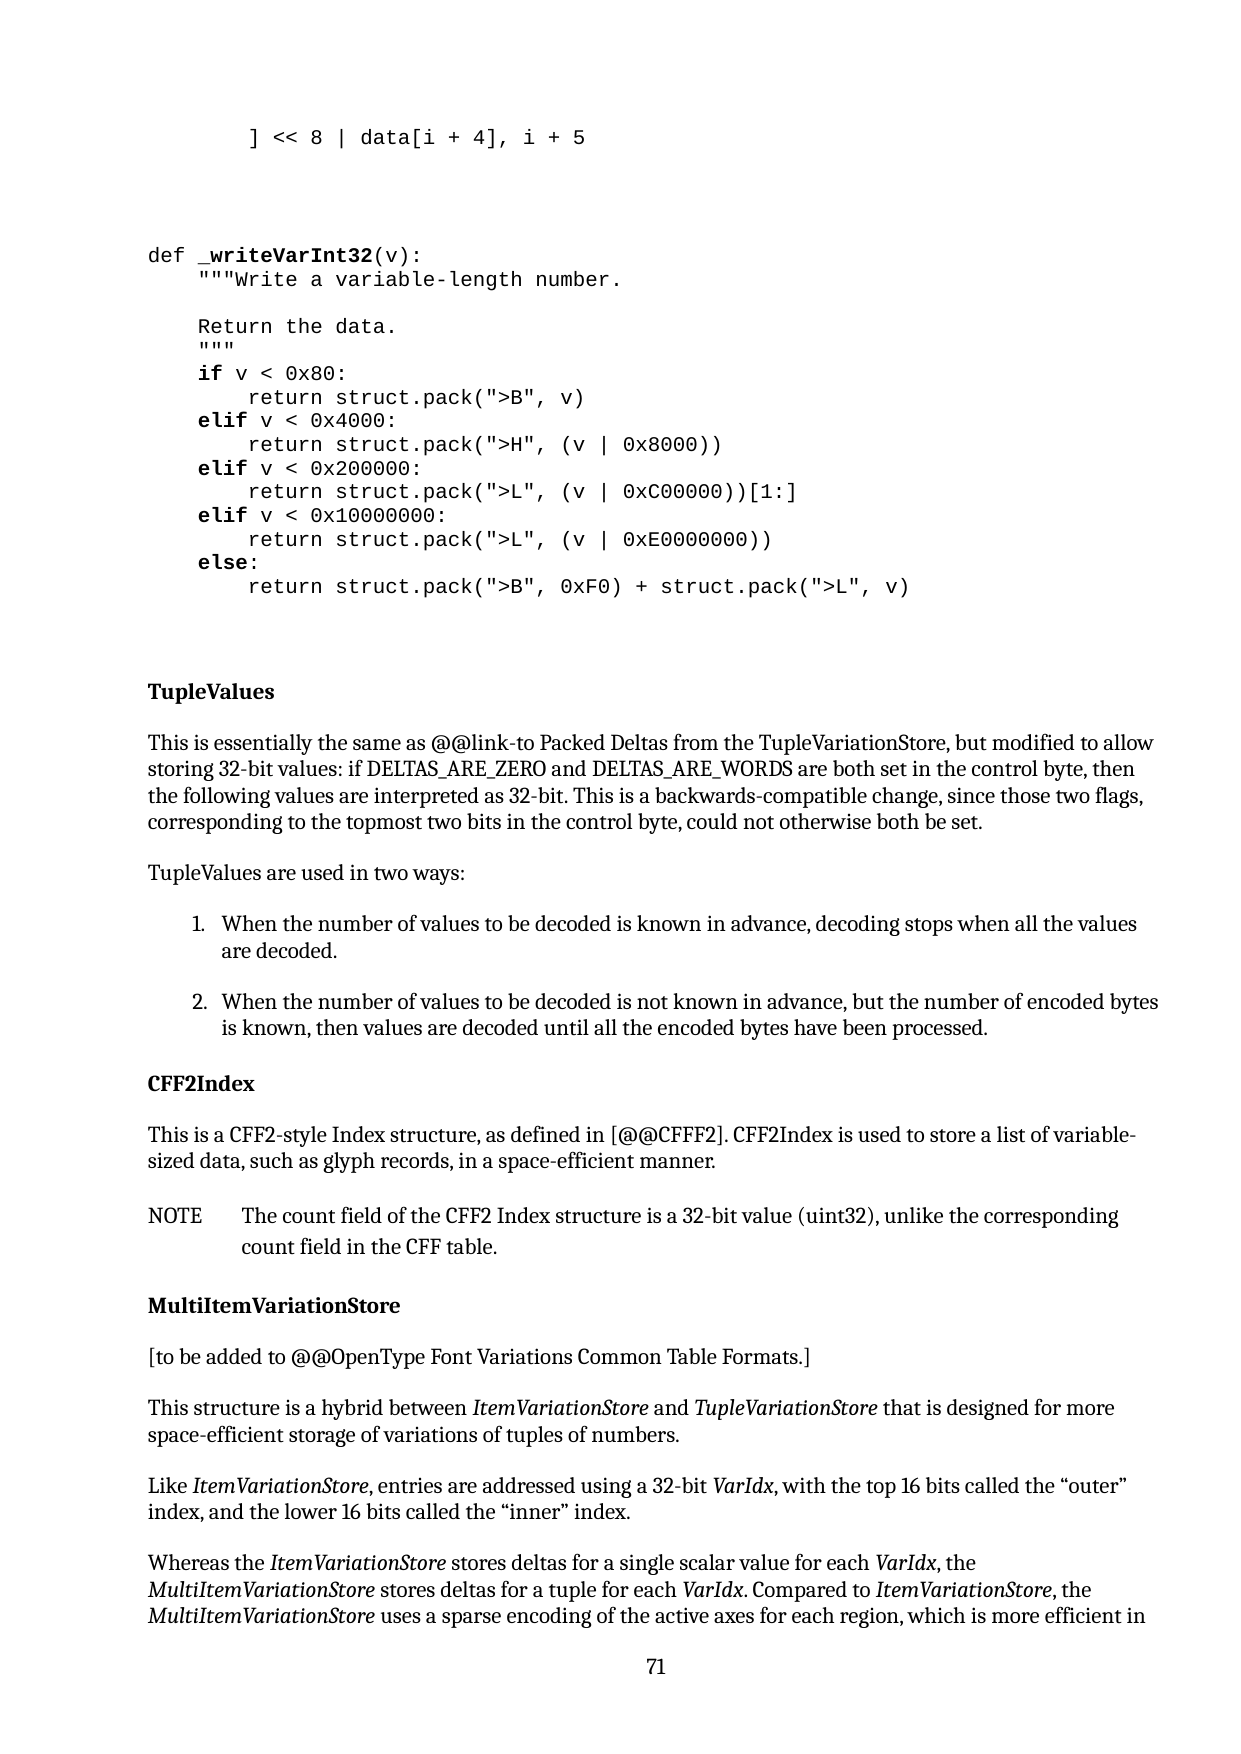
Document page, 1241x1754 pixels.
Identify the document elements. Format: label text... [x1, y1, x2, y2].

text This is a CFF2-style Index structure, as defined in [@@CFFF2]. CFF2Index is used to store a list of variable-sized data, such as glyph records, in a space-efficient manner. [148, 1121, 1163, 1174]
text Like ItemVariationStore, entries are addressed using a 32-bit VarIdx, with the top 16 bits called the “outer” index, and the lower 16 bits called the “inner” index. [148, 1473, 1163, 1525]
subtitle TupleValues [148, 679, 1163, 705]
text TupleValues are used in two ways: [148, 860, 1163, 886]
list When the number of values to be decoded is not known in advance, but the number of encoded bytes is known, then values are decoded until all the encoded bytes have been processed. [192, 989, 1163, 1041]
text return struct.pack(">B", 0xF0) + struct.pack(">L", v) [148, 576, 1163, 600]
text elif v < 0x200000: [148, 458, 1163, 481]
list When the number of values to be decoded is known in advance, decoding stops when all the values are decoded. [192, 911, 1163, 964]
text NOTE The count field of the CFF2 Index structure is a 32-bit value (uint32), unlike the corresponding count field in the CFF table. [148, 1203, 1163, 1260]
text """ [148, 339, 1163, 363]
text return struct.pack(">B", v) [148, 387, 1163, 411]
text return struct.pack(">L", (v | 0xE0000000)) [148, 529, 1163, 552]
text This is essentially the same as @@link-to Packed Deltas from the TupleVariationStore, but modified to allow storing 32-bit values: if DELTAS_ARE_ZERO and DELTAS_ARE_WORDS are both set in the control byte, then the following values are interpreted as 32-bit. This is a backwards-compatible change, since those two flags, corresponding to the topmost two bits in the control byte, could not otherwise both be set. [148, 730, 1163, 835]
text Whereas the ItemVariationStore stores deltas for a single scalar value for each VarIdx, the MultiItemVariationStore stores deltas for a tuple for each VarIdx. Compared to ItemVariationStore, the MultiItemVariationStore uses a sparse encoding of the active axes for each region, which is more efficient in [148, 1550, 1163, 1629]
text This structure is a hybrid between ItemVariationStore and TupleVariationStore that is designed for more space-efficient storage of variations of tuples of numbers. [148, 1395, 1163, 1448]
text return struct.pack(">L", (v | 0xC00000))[1:] [148, 481, 1163, 505]
text else: [148, 552, 1163, 576]
text return struct.pack(">H", (v | 0x8000)) [148, 434, 1163, 458]
text ] << 8 | data[i + 4], i + 5 [148, 127, 1163, 150]
text def _writeVarInt32(v): [148, 245, 1163, 269]
text elif v < 0x4000: [148, 411, 1163, 434]
text elif v < 0x10000000: [148, 505, 1163, 529]
text """Write a variable-length number. [148, 269, 1163, 292]
subtitle CFF2Index [148, 1070, 1163, 1097]
text [to be added to @@OpenType Font Variations Common Table Formats.] [148, 1344, 1163, 1370]
subtitle MultiItemVariationStore [148, 1293, 1163, 1319]
text Return the data. [148, 316, 1163, 339]
text if v < 0x80: [148, 363, 1163, 387]
